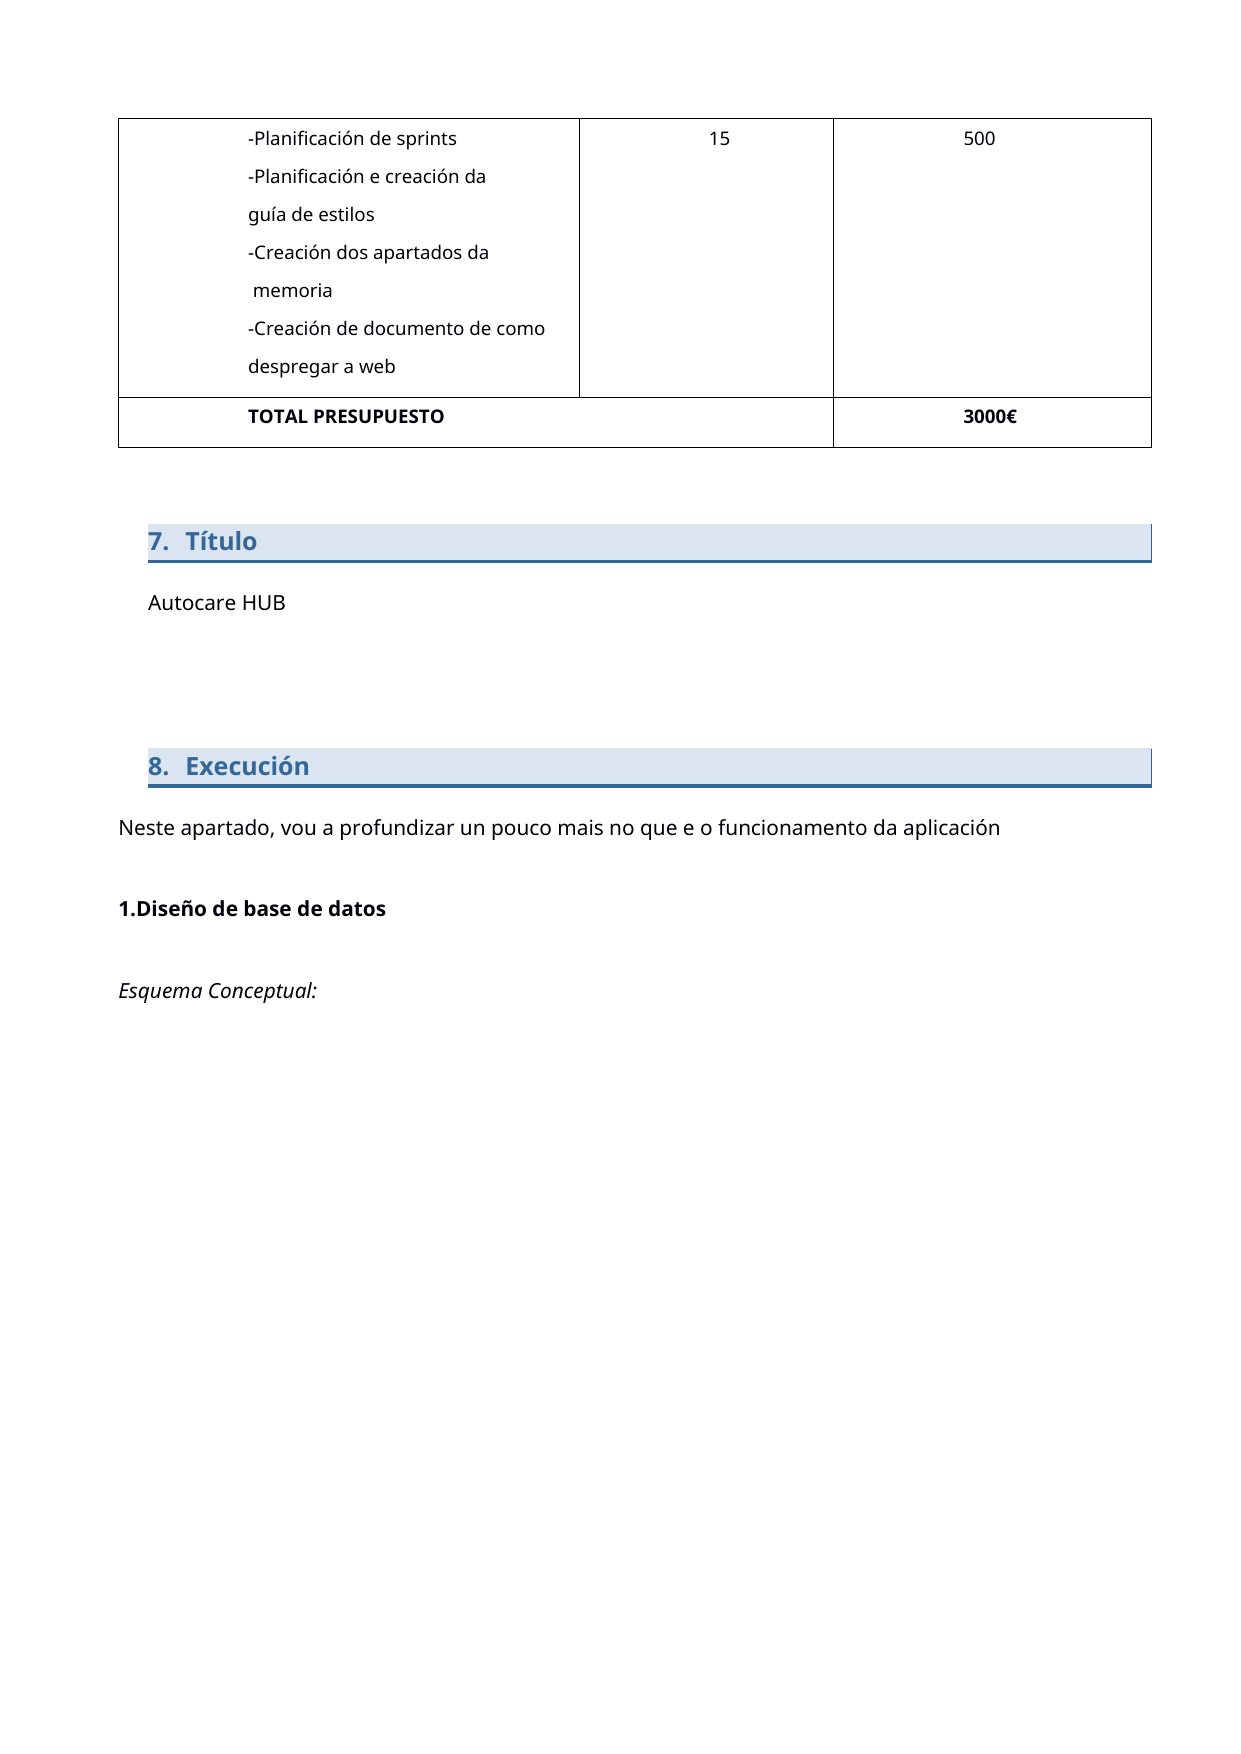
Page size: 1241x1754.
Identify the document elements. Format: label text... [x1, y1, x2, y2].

table_cell TOTAL PRESUPUESTO [119, 398, 833, 447]
table_cell 15 [580, 119, 833, 397]
text Neste apartado, vou a profundizar un pouco mais no que e o funcionamento da aplicación [118, 813, 1152, 841]
text Esquema Conceptual: [118, 976, 1152, 1005]
list Título [148, 524, 1151, 560]
table_cell 3000€ [834, 398, 1151, 447]
list Execución [148, 748, 1151, 784]
table_cell -Planificación de sprints -Planificación e creación da guía de estilos -Creación dos apartados da memoria -Creación de documento de como despregar a web [119, 119, 579, 397]
text 1.Diseño de base de datos [118, 894, 1152, 923]
list Autocare HUB [148, 588, 1152, 617]
table_cell 500 [834, 119, 1151, 397]
